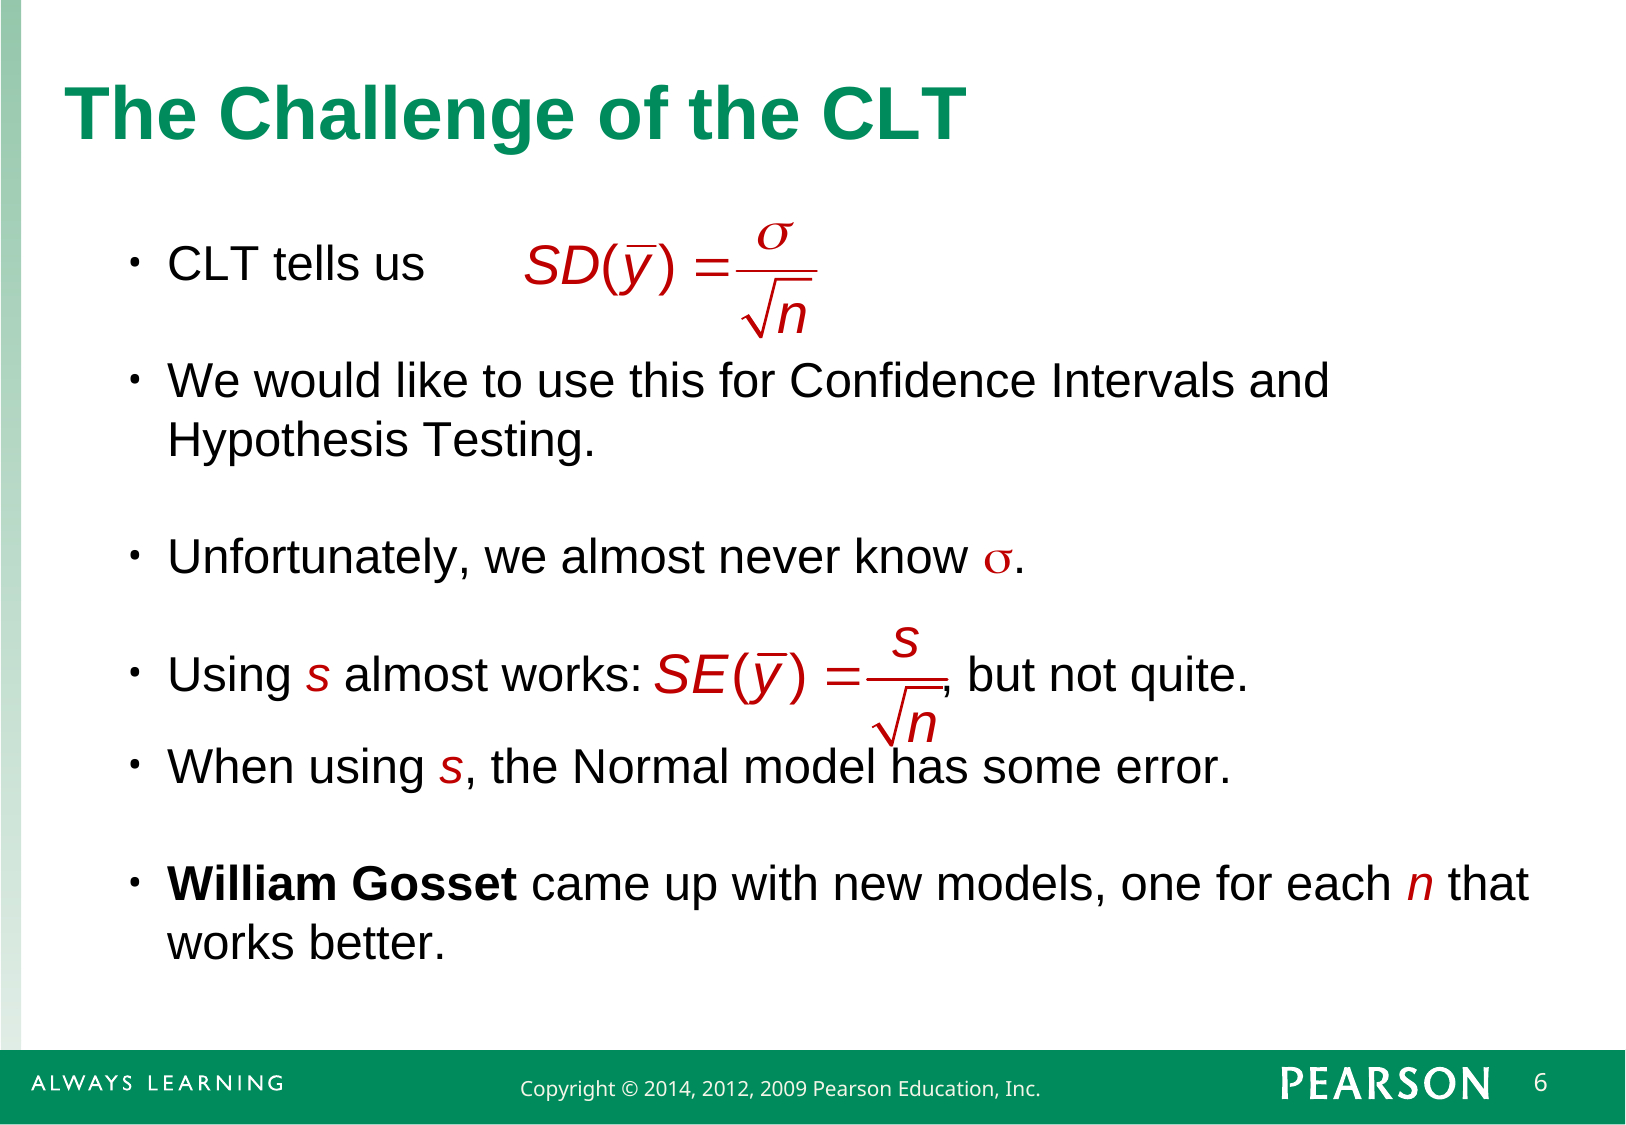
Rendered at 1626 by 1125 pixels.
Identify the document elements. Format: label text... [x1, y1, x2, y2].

chart [517, 196, 830, 351]
chart [647, 604, 961, 759]
title The Challenge of the CLT [64, 64, 1560, 213]
list CLT tells us We would like to use this for Confidence Intervals and Hypothesis Testing. Unfortunately, we almost never know . Using s almost works: , but not quite. When using s, the Normal model has some error. William Gosset came up with new models, one for each n that works better. [64, 231, 1560, 975]
